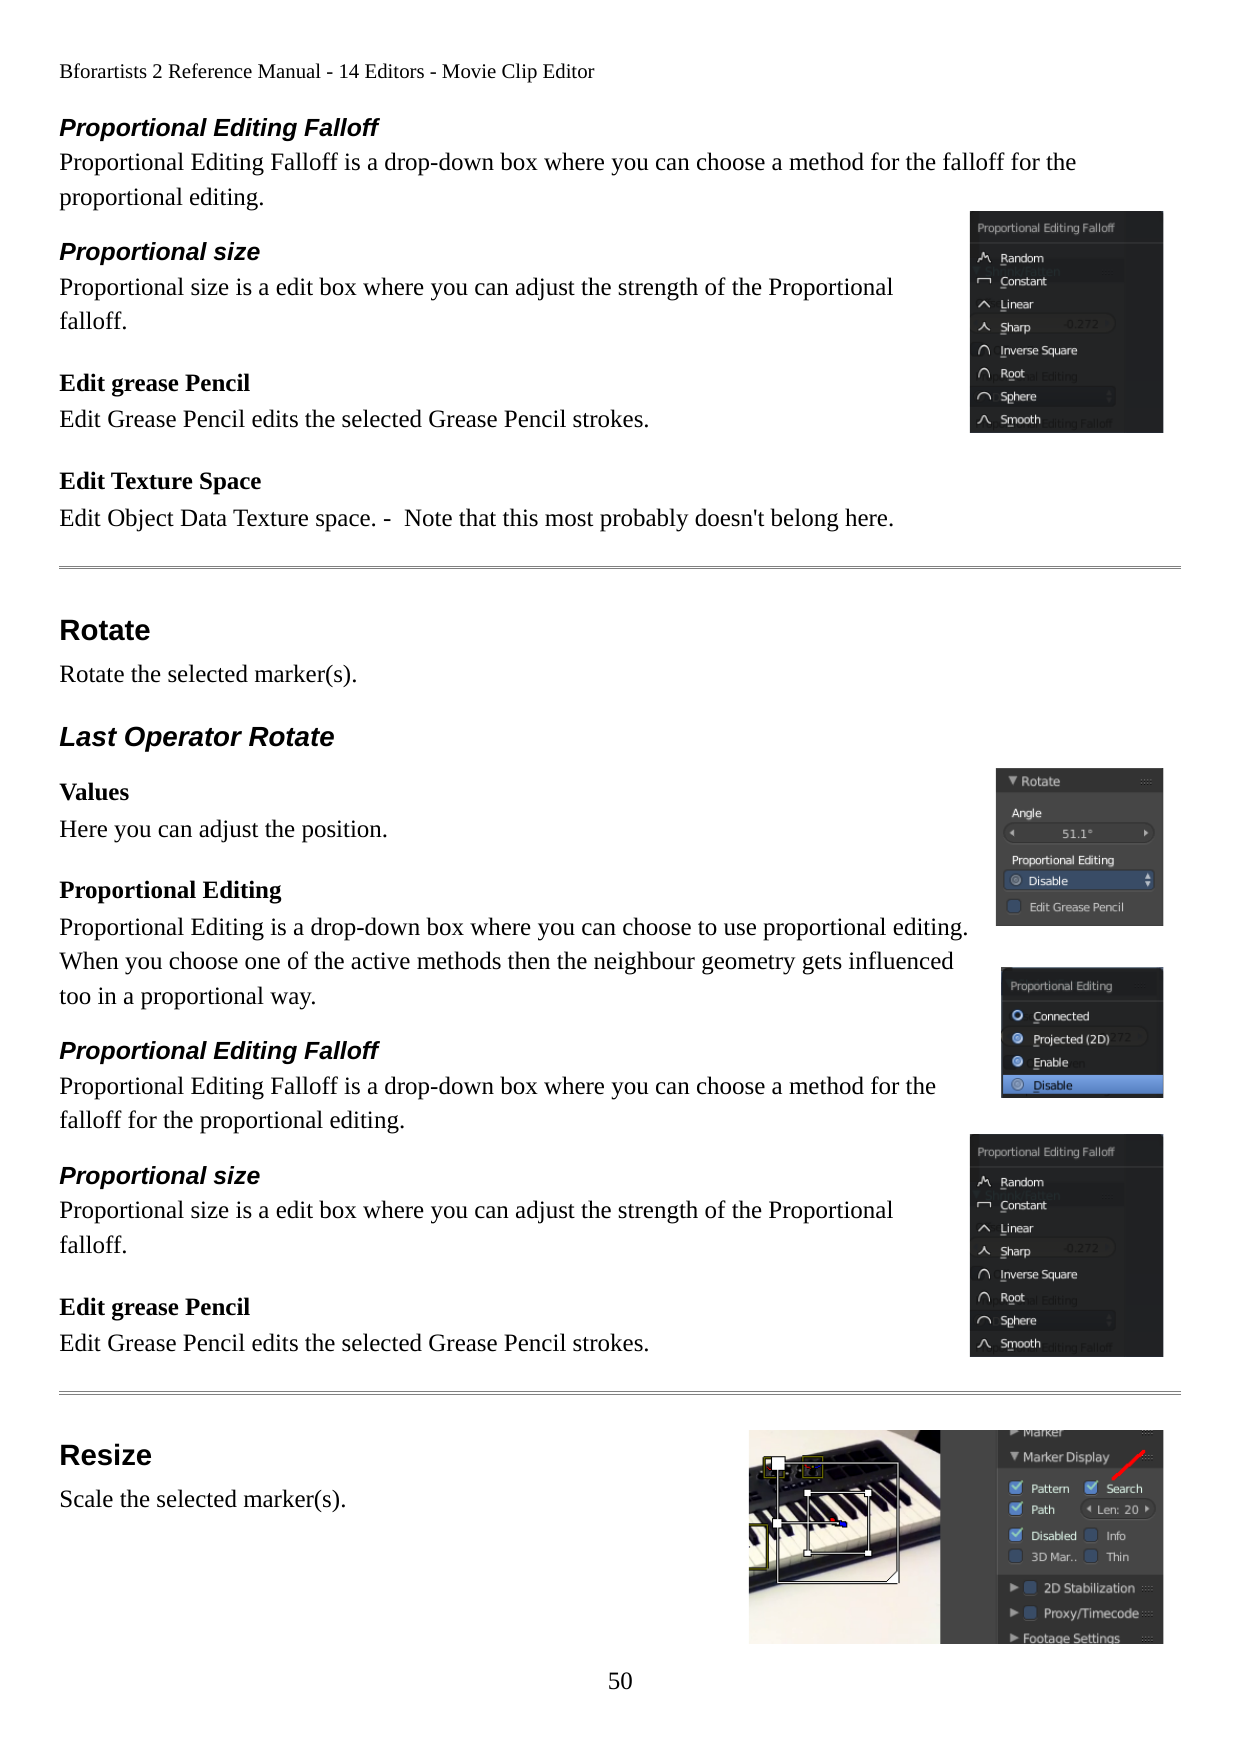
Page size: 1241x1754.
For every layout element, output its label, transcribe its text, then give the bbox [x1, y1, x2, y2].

subtitle Proportional Editing Falloff [59, 1036, 1001, 1065]
subtitle [1164, 1438, 1181, 1472]
text Here you can adjust the position. [59, 814, 995, 842]
subtitle Rotate [59, 612, 1181, 646]
subtitle [1164, 237, 1181, 266]
subtitle Proportional size [59, 237, 969, 266]
text Proportional Editing Falloff is a drop-down box where you can choose a method for the falloff for the proportional editing. [59, 147, 1181, 211]
subtitle [1164, 1292, 1181, 1320]
subtitle [1164, 875, 1181, 904]
picture [1001, 967, 1164, 1098]
text Proportional size is a edit box where you can adjust the strength of the Proportional falloff. [59, 272, 969, 335]
text Proportional Editing Falloff is a drop-down box where you can choose a method for the falloff for the proportional editing. [59, 1071, 1181, 1134]
text Scale the selected marker(s). [59, 1484, 748, 1513]
subtitle Proportional Editing [59, 875, 995, 904]
picture [969, 1134, 1164, 1357]
picture [995, 768, 1164, 926]
subtitle [1164, 777, 1181, 806]
subtitle Proportional size [59, 1161, 969, 1189]
text Edit Grease Pencil edits the selected Grease Pencil strokes. [59, 404, 969, 433]
subtitle Proportional Editing Falloff [59, 113, 1181, 141]
text Rotate the selected marker(s). [59, 659, 1181, 687]
picture [969, 211, 1164, 433]
subtitle Resize [59, 1438, 748, 1472]
subtitle Edit Texture Space [59, 466, 1181, 495]
picture [748, 1430, 1164, 1644]
text Proportional Editing is a drop-down box where you can choose to use proportional editing. When you choose one of the active methods then the neighbour geometry gets influenced too in a proportional way. [59, 912, 1181, 1009]
subtitle Values [59, 777, 995, 806]
subtitle [1164, 368, 1181, 397]
text Edit Object Data Texture space. - Note that this most probably doesn't belong here. [59, 503, 1181, 531]
subtitle Edit grease Pencil [59, 368, 969, 397]
subtitle Last Operator Rotate [59, 720, 1181, 752]
subtitle Edit grease Pencil [59, 1292, 969, 1320]
text Edit Grease Pencil edits the selected Grease Pencil strokes. [59, 1328, 969, 1357]
text Proportional size is a edit box where you can adjust the strength of the Proportional falloff. [59, 1196, 969, 1259]
subtitle [1164, 1161, 1181, 1189]
